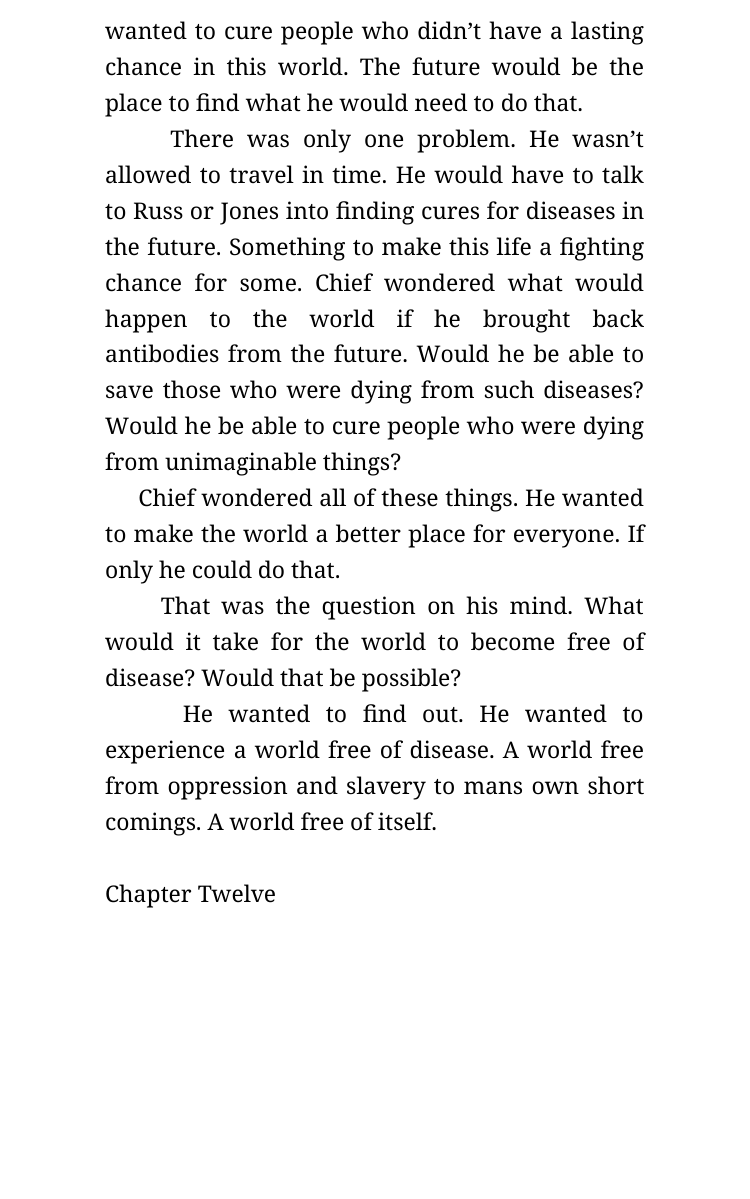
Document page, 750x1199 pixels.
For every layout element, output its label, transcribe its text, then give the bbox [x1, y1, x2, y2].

text He wanted to find out. He wanted to experience a world free of disease. A world free from oppression and slavery to mans own short comings. A world free of itself. [105, 698, 645, 837]
text That was the question on his mind. What would it take for the world to become free of disease? Would that be possible? [105, 590, 645, 693]
text Chapter Twelve [105, 877, 645, 909]
text There was only one problem. He wasn’t allowed to travel in time. He would have to talk to Russ or Jones into finding cures for diseases in the future. Something to make this life a fighting chance for some. Chief wondered what would happen to the world if he brought back antibodies from the future. Would he be able to save those who were dying from such diseases? Would he be able to cure people who were dying from unimaginable things? [105, 123, 645, 477]
text Chief wondered all of these things. He wanted to make the world a better place for everyone. If only he could do that. [105, 482, 645, 585]
text wanted to cure people who didn’t have a lasting chance in this world. The future would be the place to find what he would need to do that. [105, 15, 645, 118]
